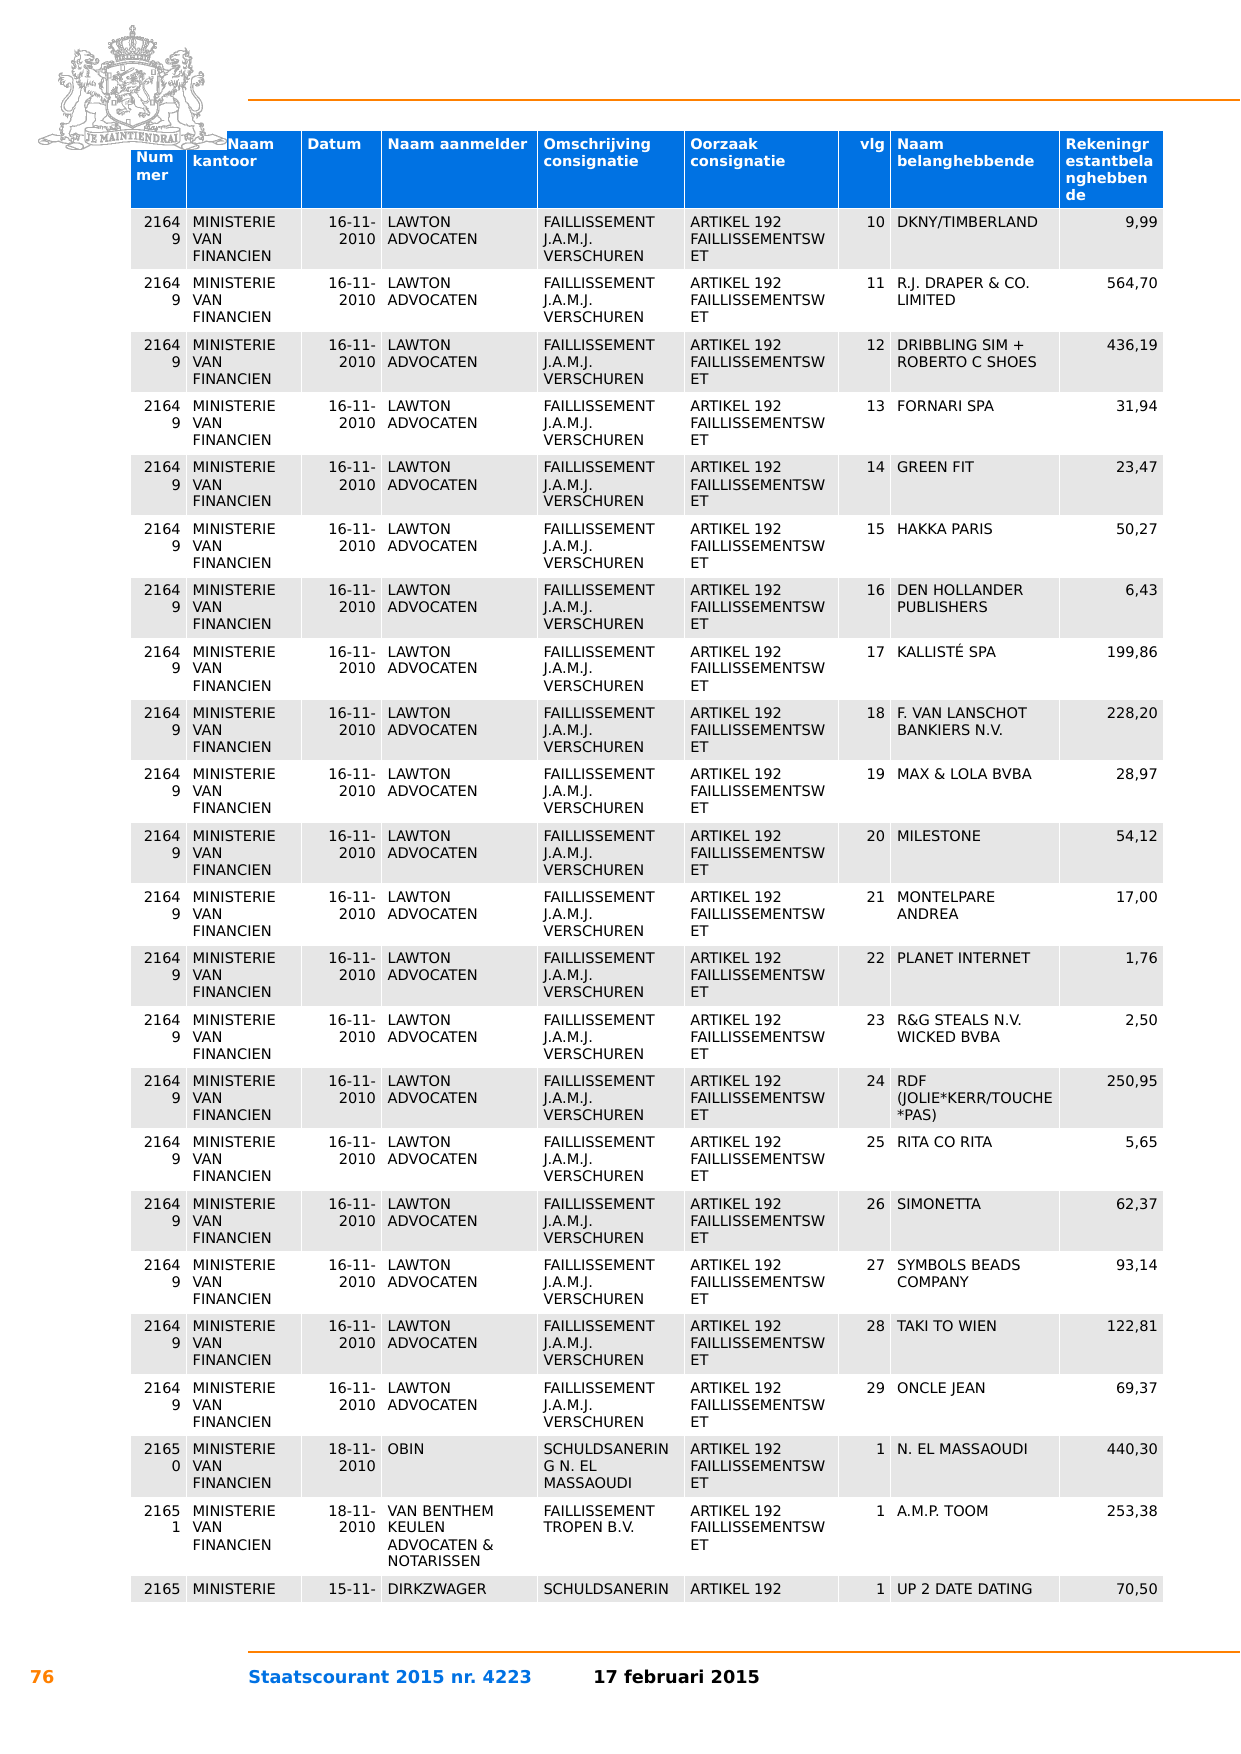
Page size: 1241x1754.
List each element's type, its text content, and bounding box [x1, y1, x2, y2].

table_cell 62,37 [1060, 1191, 1163, 1251]
table_cell FAILLISSEMENT J.A.M.J. VERSCHUREN [538, 823, 684, 883]
table_cell FAILLISSEMENT J.A.M.J. VERSCHUREN [538, 271, 684, 331]
table_cell RDF (JOLIE*KERR/TOUCHE*PAS) [891, 1068, 1059, 1128]
table_cell 21649 [131, 1007, 186, 1067]
table_cell 21 [839, 884, 890, 944]
table_cell MINISTERIE VAN FINANCIEN [187, 761, 301, 822]
table_cell 21649 [131, 823, 186, 883]
table_cell 250,95 [1060, 1068, 1163, 1128]
table_cell FAILLISSEMENT J.A.M.J. VERSCHUREN [538, 884, 684, 944]
table_header Nummer [131, 150, 186, 208]
table_cell A.M.P. TOOM [891, 1498, 1059, 1575]
table_cell 1 [839, 1576, 890, 1602]
table_cell MINISTERIE VAN FINANCIEN [187, 639, 301, 699]
table_header Rekeningrestantbelanghebbende [1060, 131, 1163, 208]
table_cell ARTIKEL 192 FAILLISSEMENTSWET [685, 1436, 838, 1497]
table_cell 10 [839, 209, 890, 269]
table_cell 16-11-2010 [302, 1314, 381, 1374]
table_cell ARTIKEL 192 FAILLISSEMENTSWET [685, 209, 838, 269]
table_cell 21649 [131, 946, 186, 1006]
table_cell 18 [839, 700, 890, 760]
table_cell 16-11-2010 [302, 1191, 381, 1251]
table_cell MINISTERIE VAN FINANCIEN [187, 455, 301, 515]
table_cell 16-11-2010 [302, 209, 381, 269]
table_cell ARTIKEL 192 FAILLISSEMENTSWET [685, 332, 838, 392]
table_cell ARTIKEL 192 FAILLISSEMENTSWET [685, 1498, 838, 1575]
table_cell 17 [839, 639, 890, 699]
table_header Omschrijving consignatie [538, 131, 684, 208]
table_cell FAILLISSEMENT J.A.M.J. VERSCHUREN [538, 761, 684, 822]
table_cell LAWTON ADVOCATEN [382, 700, 537, 760]
table_cell ARTIKEL 192 FAILLISSEMENTSWET [685, 1314, 838, 1374]
table_cell SCHULDSANERIN [538, 1576, 684, 1602]
table_cell ARTIKEL 192 FAILLISSEMENTSWET [685, 455, 838, 515]
table_cell LAWTON ADVOCATEN [382, 1007, 537, 1067]
table_cell ARTIKEL 192 FAILLISSEMENTSWET [685, 946, 838, 1006]
table_cell 21649 [131, 1191, 186, 1251]
table_cell FAILLISSEMENT J.A.M.J. VERSCHUREN [538, 578, 684, 638]
table_cell FAILLISSEMENT J.A.M.J. VERSCHUREN [538, 1314, 684, 1374]
table_cell FAILLISSEMENT J.A.M.J. VERSCHUREN [538, 516, 684, 576]
table_cell 21649 [131, 639, 186, 699]
table_header vlg [839, 131, 890, 208]
table_cell 436,19 [1060, 332, 1163, 392]
table_cell 21649 [131, 1068, 186, 1128]
table_cell 21649 [131, 884, 186, 944]
table_cell MINISTERIE VAN FINANCIEN [187, 1068, 301, 1128]
table_cell MILESTONE [891, 823, 1059, 883]
table_cell 93,14 [1060, 1252, 1163, 1313]
table_cell MINISTERIE VAN FINANCIEN [187, 1252, 301, 1313]
table_header Oorzaak consignatie [685, 131, 838, 208]
table_cell LAWTON ADVOCATEN [382, 1314, 537, 1374]
table_cell 16-11-2010 [302, 1068, 381, 1128]
table_cell GREEN FIT [891, 455, 1059, 515]
table_cell LAWTON ADVOCATEN [382, 1375, 537, 1435]
table_cell 2,50 [1060, 1007, 1163, 1067]
table_cell FAILLISSEMENT J.A.M.J. VERSCHUREN [538, 639, 684, 699]
table_cell 24 [839, 1068, 890, 1128]
table_cell VAN BENTHEM KEULEN ADVOCATEN & NOTARISSEN [382, 1498, 537, 1575]
table_cell FAILLISSEMENT J.A.M.J. VERSCHUREN [538, 1068, 684, 1128]
table_cell 16-11-2010 [302, 884, 381, 944]
table_cell 50,27 [1060, 516, 1163, 576]
table_cell 122,81 [1060, 1314, 1163, 1374]
table_cell 21649 [131, 455, 186, 515]
table_cell ARTIKEL 192 FAILLISSEMENTSWET [685, 393, 838, 454]
table_cell RITA CO RITA [891, 1130, 1059, 1190]
table_cell LAWTON ADVOCATEN [382, 578, 537, 638]
table_cell 69,37 [1060, 1375, 1163, 1435]
table_cell MINISTERIE VAN FINANCIEN [187, 700, 301, 760]
table_cell LAWTON ADVOCATEN [382, 271, 537, 331]
table_cell ARTIKEL 192 FAILLISSEMENTSWET [685, 1191, 838, 1251]
table_cell ARTIKEL 192 FAILLISSEMENTSWET [685, 1007, 838, 1067]
table_cell HAKKA PARIS [891, 516, 1059, 576]
table_cell FAILLISSEMENT J.A.M.J. VERSCHUREN [538, 1007, 684, 1067]
table_cell ARTIKEL 192 FAILLISSEMENTSWET [685, 761, 838, 822]
table_cell 14 [839, 455, 890, 515]
table_cell MINISTERIE VAN FINANCIEN [187, 393, 301, 454]
table_cell 31,94 [1060, 393, 1163, 454]
table_cell SYMBOLS BEADS COMPANY [891, 1252, 1059, 1313]
table_cell 16-11-2010 [302, 1130, 381, 1190]
table_cell MINISTERIE VAN FINANCIEN [187, 1375, 301, 1435]
table_cell MINISTERIE VAN FINANCIEN [187, 1130, 301, 1190]
table_cell R.J. DRAPER & CO. LIMITED [891, 271, 1059, 331]
table_cell LAWTON ADVOCATEN [382, 209, 537, 269]
table_cell MINISTERIE VAN FINANCIEN [187, 332, 301, 392]
table_cell LAWTON ADVOCATEN [382, 1068, 537, 1128]
table_cell 16-11-2010 [302, 455, 381, 515]
table_cell FORNARI SPA [891, 393, 1059, 454]
table_cell MINISTERIE VAN FINANCIEN [187, 1498, 301, 1575]
table_cell MINISTERIE [187, 1576, 301, 1602]
table_cell 29 [839, 1375, 890, 1435]
table_cell 15 [839, 516, 890, 576]
table_cell 2165 [131, 1576, 186, 1602]
table_cell 13 [839, 393, 890, 454]
table_cell ARTIKEL 192 FAILLISSEMENTSWET [685, 1130, 838, 1190]
table_cell FAILLISSEMENT J.A.M.J. VERSCHUREN [538, 209, 684, 269]
table_cell 27 [839, 1252, 890, 1313]
table_cell 25 [839, 1130, 890, 1190]
table_cell MINISTERIE VAN FINANCIEN [187, 1007, 301, 1067]
table_cell 21649 [131, 1252, 186, 1313]
table_cell MONTELPARE ANDREA [891, 884, 1059, 944]
table_cell 15-11- [302, 1576, 381, 1602]
table_cell 21649 [131, 1314, 186, 1374]
table_cell LAWTON ADVOCATEN [382, 884, 537, 944]
table_cell 16-11-2010 [302, 516, 381, 576]
table_cell FAILLISSEMENT J.A.M.J. VERSCHUREN [538, 393, 684, 454]
table_cell 21649 [131, 761, 186, 822]
table_cell 21649 [131, 1130, 186, 1190]
table_cell 6,43 [1060, 578, 1163, 638]
table_header Naam kantoor [187, 131, 301, 208]
table_cell MINISTERIE VAN FINANCIEN [187, 271, 301, 331]
table_cell LAWTON ADVOCATEN [382, 639, 537, 699]
table_cell LAWTON ADVOCATEN [382, 332, 537, 392]
table_cell 28 [839, 1314, 890, 1374]
table_cell 1,76 [1060, 946, 1163, 1006]
table_cell 16-11-2010 [302, 393, 381, 454]
table_cell 54,12 [1060, 823, 1163, 883]
table_cell LAWTON ADVOCATEN [382, 761, 537, 822]
table_cell 70,50 [1060, 1576, 1163, 1602]
table_cell ARTIKEL 192 FAILLISSEMENTSWET [685, 578, 838, 638]
table_cell 16-11-2010 [302, 1252, 381, 1313]
table_header Datum [302, 131, 381, 208]
table_cell 21649 [131, 332, 186, 392]
table_cell 199,86 [1060, 639, 1163, 699]
table_cell ARTIKEL 192 FAILLISSEMENTSWET [685, 271, 838, 331]
table_cell PLANET INTERNET [891, 946, 1059, 1006]
table_cell 16-11-2010 [302, 578, 381, 638]
table_cell 28,97 [1060, 761, 1163, 822]
table_cell FAILLISSEMENT J.A.M.J. VERSCHUREN [538, 700, 684, 760]
table_cell ARTIKEL 192 FAILLISSEMENTSWET [685, 823, 838, 883]
table_cell ARTIKEL 192 FAILLISSEMENTSWET [685, 516, 838, 576]
table_cell DIRKZWAGER [382, 1576, 537, 1602]
table_cell DRIBBLING SIM + ROBERTO C SHOES [891, 332, 1059, 392]
table_cell LAWTON ADVOCATEN [382, 823, 537, 883]
table_cell 19 [839, 761, 890, 822]
table_cell 11 [839, 271, 890, 331]
table_cell FAILLISSEMENT J.A.M.J. VERSCHUREN [538, 1191, 684, 1251]
table_cell 21649 [131, 393, 186, 454]
table_cell 564,70 [1060, 271, 1163, 331]
table_cell LAWTON ADVOCATEN [382, 455, 537, 515]
table_cell SCHULDSANERING N. EL MASSAOUDI [538, 1436, 684, 1497]
picture [38, 25, 227, 150]
table_cell 228,20 [1060, 700, 1163, 760]
table_cell LAWTON ADVOCATEN [382, 516, 537, 576]
table_cell 26 [839, 1191, 890, 1251]
table_cell TAKI TO WIEN [891, 1314, 1059, 1374]
table_cell ARTIKEL 192 [685, 1576, 838, 1602]
table_cell MINISTERIE VAN FINANCIEN [187, 946, 301, 1006]
table_cell 23 [839, 1007, 890, 1067]
table_cell LAWTON ADVOCATEN [382, 1130, 537, 1190]
table_cell FAILLISSEMENT J.A.M.J. VERSCHUREN [538, 455, 684, 515]
table_cell 16 [839, 578, 890, 638]
table_cell MINISTERIE VAN FINANCIEN [187, 1191, 301, 1251]
table_cell 17,00 [1060, 884, 1163, 944]
table_cell SIMONETTA [891, 1191, 1059, 1251]
table_cell 16-11-2010 [302, 332, 381, 392]
table_cell FAILLISSEMENT J.A.M.J. VERSCHUREN [538, 946, 684, 1006]
table_cell 16-11-2010 [302, 761, 381, 822]
table_cell 12 [839, 332, 890, 392]
table_cell FAILLISSEMENT J.A.M.J. VERSCHUREN [538, 1130, 684, 1190]
table_cell 21649 [131, 700, 186, 760]
table_cell OBIN [382, 1436, 537, 1497]
table_cell 20 [839, 823, 890, 883]
table_cell ONCLE JEAN [891, 1375, 1059, 1435]
table_cell MINISTERIE VAN FINANCIEN [187, 1314, 301, 1374]
table_cell FAILLISSEMENT TROPEN B.V. [538, 1498, 684, 1575]
table_cell 21650 [131, 1436, 186, 1497]
table_cell 21649 [131, 209, 186, 269]
table_cell 9,99 [1060, 209, 1163, 269]
table_cell ARTIKEL 192 FAILLISSEMENTSWET [685, 1068, 838, 1128]
table_cell R&G STEALS N.V. WICKED BVBA [891, 1007, 1059, 1067]
table_cell 16-11-2010 [302, 823, 381, 883]
table_cell ARTIKEL 192 FAILLISSEMENTSWET [685, 884, 838, 944]
table_cell 16-11-2010 [302, 271, 381, 331]
table_cell ARTIKEL 192 FAILLISSEMENTSWET [685, 1375, 838, 1435]
table_cell 16-11-2010 [302, 639, 381, 699]
table_cell LAWTON ADVOCATEN [382, 946, 537, 1006]
table_cell MINISTERIE VAN FINANCIEN [187, 516, 301, 576]
table_cell ARTIKEL 192 FAILLISSEMENTSWET [685, 639, 838, 699]
table_cell 21649 [131, 1375, 186, 1435]
table_cell 21649 [131, 271, 186, 331]
table_cell MINISTERIE VAN FINANCIEN [187, 1436, 301, 1497]
table_cell 21651 [131, 1498, 186, 1575]
table_cell DEN HOLLANDER PUBLISHERS [891, 578, 1059, 638]
table_cell MINISTERIE VAN FINANCIEN [187, 884, 301, 944]
table_cell 16-11-2010 [302, 700, 381, 760]
table_cell 16-11-2010 [302, 946, 381, 1006]
table_cell FAILLISSEMENT J.A.M.J. VERSCHUREN [538, 1252, 684, 1313]
table_cell N. EL MASSAOUDI [891, 1436, 1059, 1497]
table_cell LAWTON ADVOCATEN [382, 393, 537, 454]
table_cell MINISTERIE VAN FINANCIEN [187, 823, 301, 883]
table_cell ARTIKEL 192 FAILLISSEMENTSWET [685, 700, 838, 760]
table_cell FAILLISSEMENT J.A.M.J. VERSCHUREN [538, 1375, 684, 1435]
table_cell 1 [839, 1436, 890, 1497]
table_cell 440,30 [1060, 1436, 1163, 1497]
table_cell 21649 [131, 516, 186, 576]
table_cell 22 [839, 946, 890, 1006]
table_cell 16-11-2010 [302, 1007, 381, 1067]
table_cell 253,38 [1060, 1498, 1163, 1575]
table_cell MINISTERIE VAN FINANCIEN [187, 209, 301, 269]
table_cell 23,47 [1060, 455, 1163, 515]
table_cell 5,65 [1060, 1130, 1163, 1190]
table_cell LAWTON ADVOCATEN [382, 1252, 537, 1313]
table_cell MAX & LOLA BVBA [891, 761, 1059, 822]
table_cell 18-11-2010 [302, 1436, 381, 1497]
table_cell DKNY/TIMBERLAND [891, 209, 1059, 269]
table_cell MINISTERIE VAN FINANCIEN [187, 578, 301, 638]
table_cell FAILLISSEMENT J.A.M.J. VERSCHUREN [538, 332, 684, 392]
table_cell F. VAN LANSCHOT BANKIERS N.V. [891, 700, 1059, 760]
table_header Naam aanmelder [382, 131, 537, 208]
table_cell ARTIKEL 192 FAILLISSEMENTSWET [685, 1252, 838, 1313]
table_cell 16-11-2010 [302, 1375, 381, 1435]
table_cell KALLISTÉ SPA [891, 639, 1059, 699]
table_cell 1 [839, 1498, 890, 1575]
table_header Naam belanghebbende [891, 131, 1059, 208]
table_cell 21649 [131, 578, 186, 638]
table_cell 18-11-2010 [302, 1498, 381, 1575]
table_cell LAWTON ADVOCATEN [382, 1191, 537, 1251]
table_cell UP 2 DATE DATING [891, 1576, 1059, 1602]
